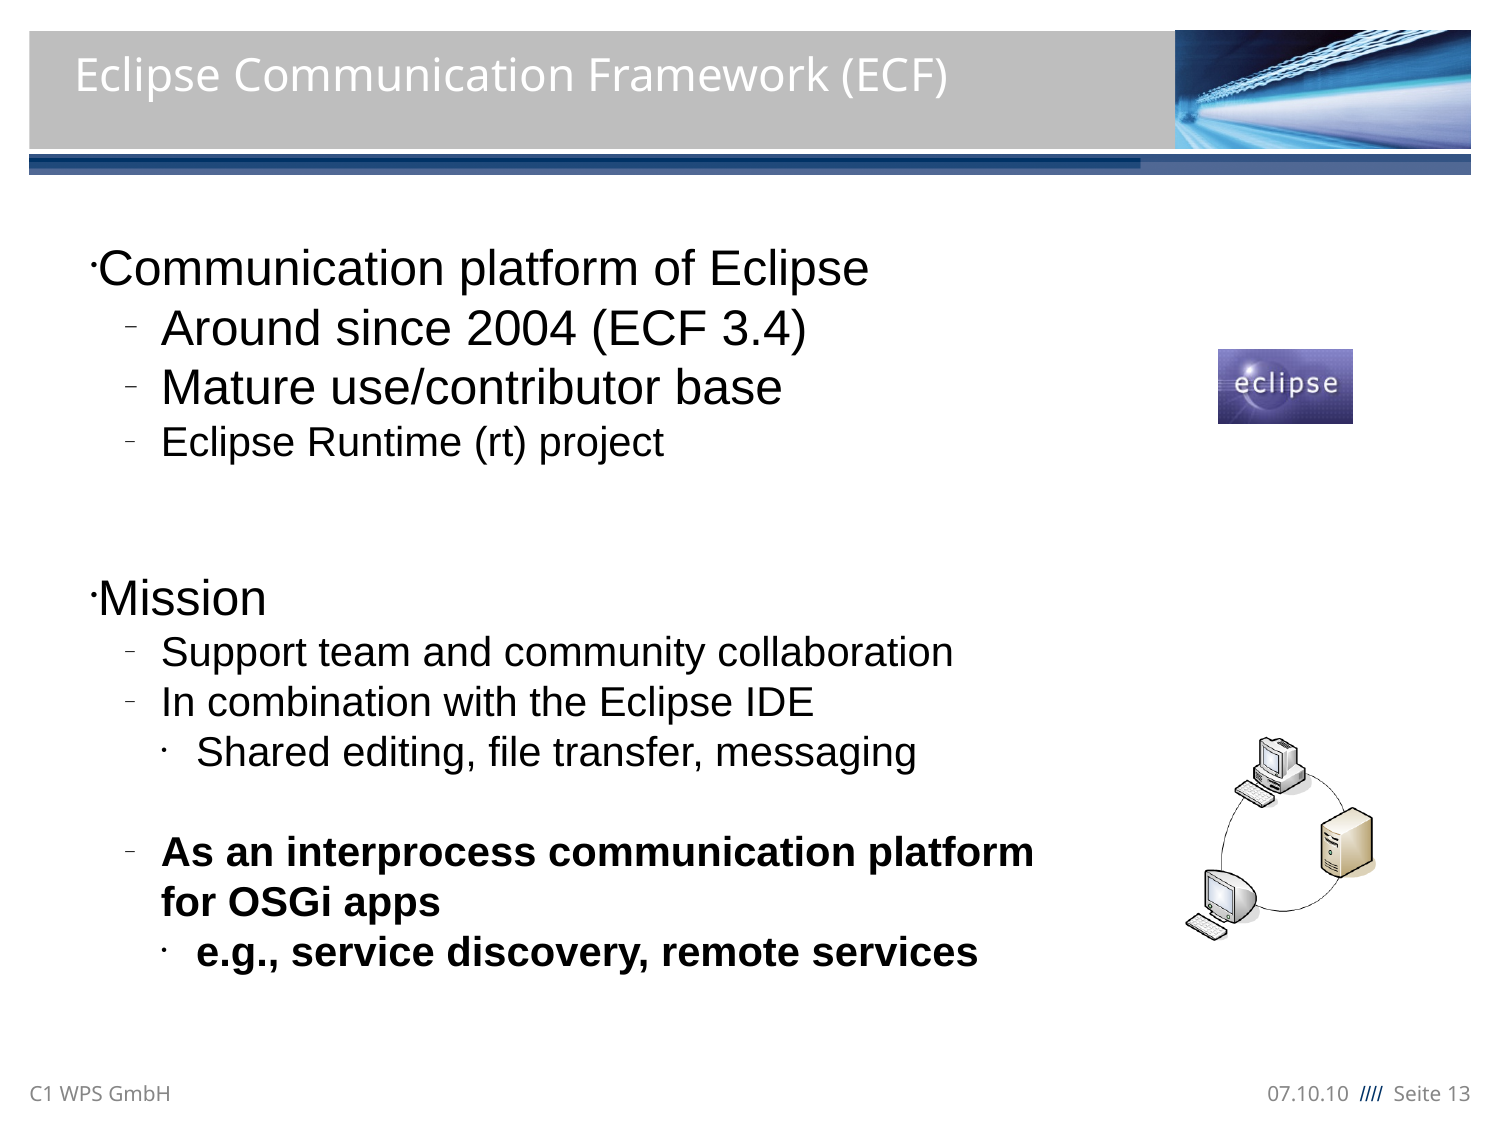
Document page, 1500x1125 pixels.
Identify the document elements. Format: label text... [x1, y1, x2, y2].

picture [1120, 154, 1471, 175]
title Eclipse Communication Framework (ECF) [29, 31, 1176, 149]
picture [1185, 736, 1376, 941]
text_box ECF: Eclipse Communication Framework [25, 0, 1120, 217]
text_box Communication platform of Eclipse Around since 2004 (ECF 3.4) Mature use/contributor base Eclipse Runtime (rt) project Mission Support team and community collaboration In combination with the Eclipse IDE Shared editing, file transfer, messaging As an interprocess communication platform for OSGi apps e.g., service discovery, remote services [74, 219, 1117, 945]
picture [1218, 349, 1353, 424]
picture [1175, 30, 1471, 149]
